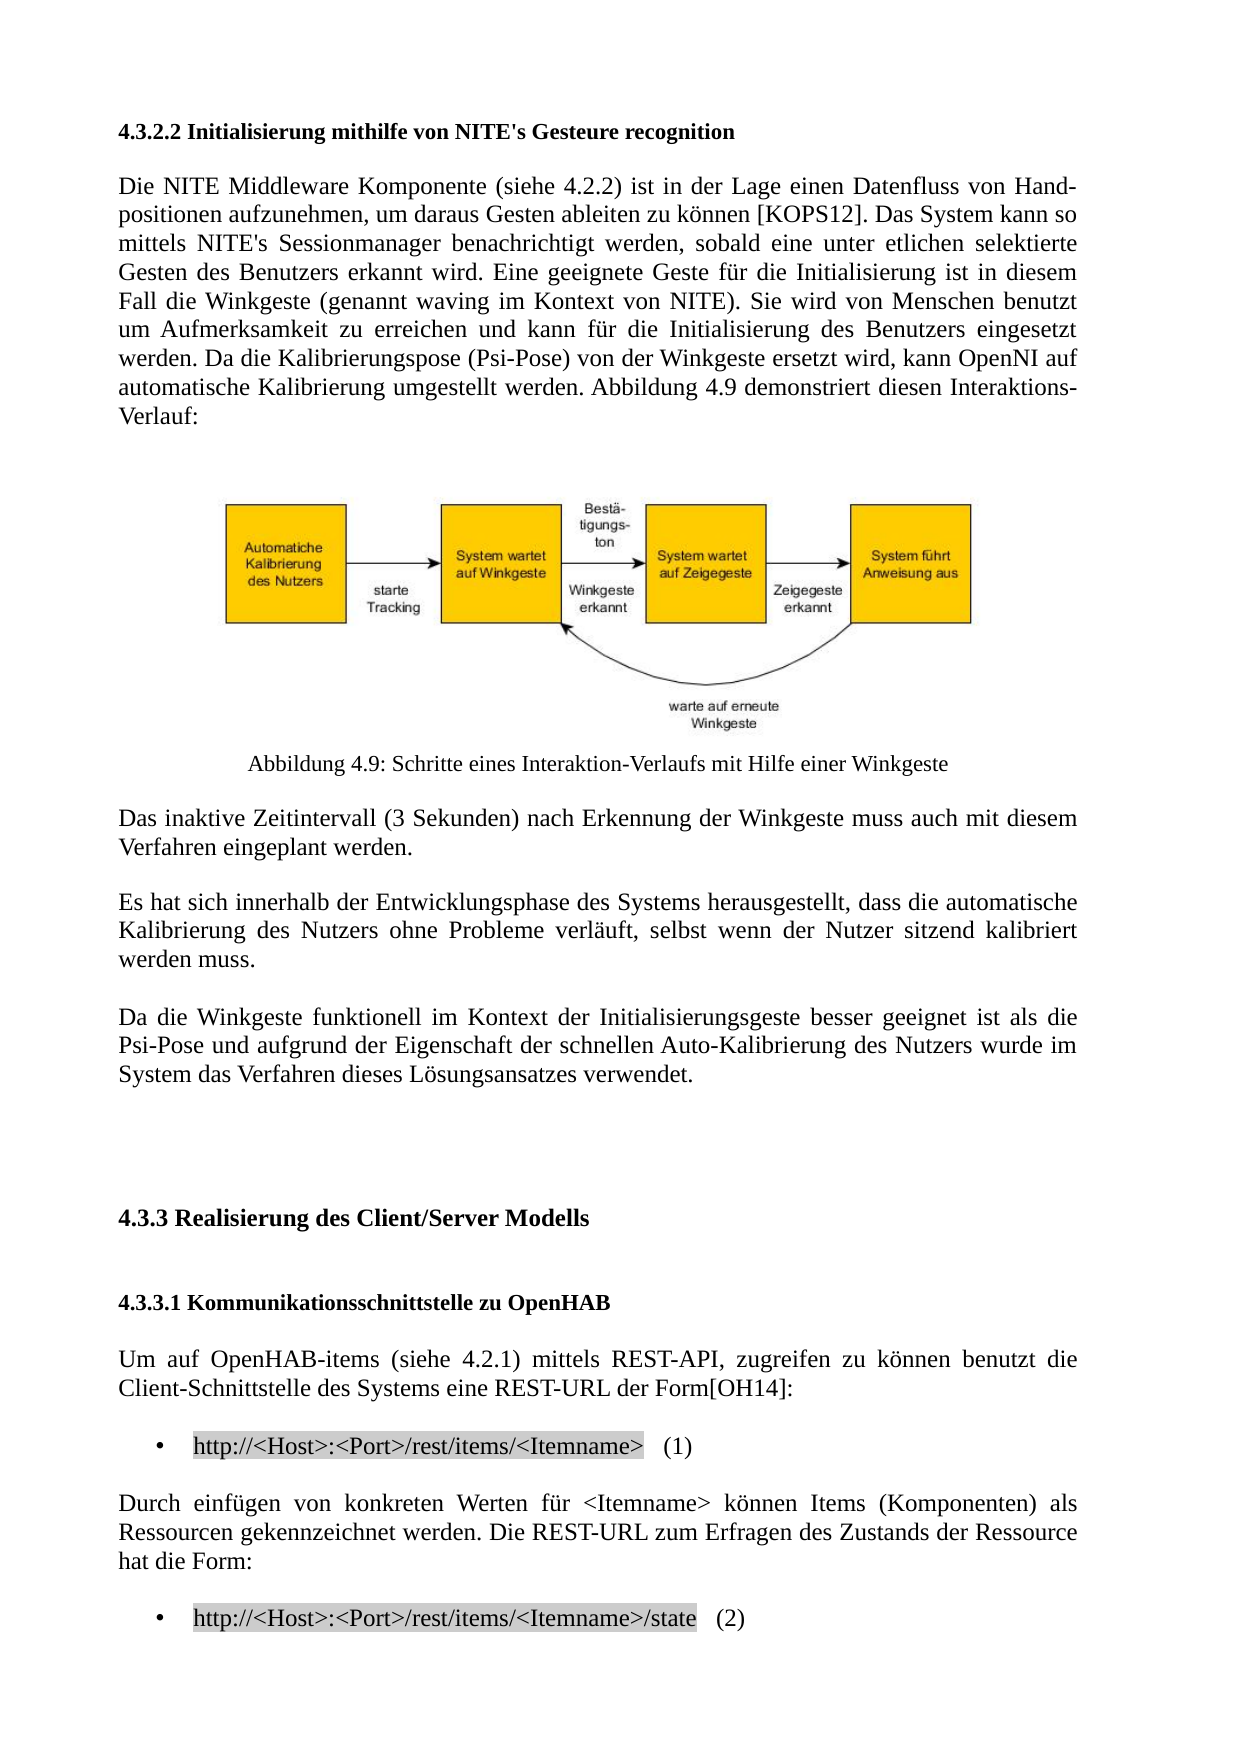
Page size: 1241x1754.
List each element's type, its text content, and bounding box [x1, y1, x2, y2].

text Um auf OpenHAB-items (siehe 4.2.1) mittels REST-API, zugreifen zu können benutzt die Client-Schnittstelle des Systems eine REST-URL der Form[OH14]: [118, 1344, 1078, 1402]
text Das inaktive Zeitintervall (3 Sekunden) nach Erkennung der Winkgeste muss auch mit diesem Verfahren eingeplant werden. [118, 803, 1078, 861]
list http://<Host>:<Port>/rest/items/<Itemname>/state (2) [156, 1603, 1078, 1632]
text 4.3.3 Realisierung des Client/Server Modells [118, 1203, 1078, 1232]
picture [208, 480, 989, 751]
text Die NITE Middleware Komponente (siehe 4.2.2) ist in der Lage einen Datenfluss von Hand-positionen aufzunehmen, um daraus Gesten ableiten zu können [KOPS12]. Das System kann so mittels NITE's Sessionmanager benachrichtigt werden, sobald eine unter etlichen selektierte Gesten des Benutzers erkannt wird. Eine geeignete Geste für die Initialisierung ist in diesem Fall die Winkgeste (genannt waving im Kontext von NITE). Sie wird von Menschen benutzt um Aufmerksamkeit zu erreichen und kann für die Initialisierung des Benutzers eingesetzt werden. Da die Kalibrierungspose (Psi-Pose) von der Winkgeste ersetzt wird, kann OpenNI auf automatische Kalibrierung umgestellt werden. Abbildung 4.9 demonstriert diesen Interaktions-Verlauf: [118, 171, 1078, 429]
text 4.3.3.1 Kommunikationsschnittstelle zu OpenHAB [118, 1289, 1078, 1316]
text Da die Winkgeste funktionell im Kontext der Initialisierungsgeste besser geeignet ist als die Psi-Pose und aufgrund der Eigenschaft der schnellen Auto-Kalibrierung des Nutzers wurde im System das Verfahren dieses Lösungsansatzes verwendet. [118, 1002, 1078, 1088]
text 4.3.2.2 Initialisierung mithilfe von NITE's Gesteure recognition [118, 118, 1078, 144]
text Durch einfügen von konkreten Werten für <Itemname> können Items (Komponenten) als Ressourcen gekennzeichnet werden. Die REST-URL zum Erfragen des Zustands der Ressource hat die Form: [118, 1488, 1078, 1574]
list http://<Host>:<Port>/rest/items/<Itemname> (1) [156, 1431, 1078, 1459]
text Es hat sich innerhalb der Entwicklungsphase des Systems herausgestellt, dass die automatische Kalibrierung des Nutzers ohne Probleme verläuft, selbst wenn der Nutzer sitzend kalibriert werden muss. [118, 887, 1078, 973]
text Abbildung 4.9: Schritte eines Interaktion-Verlaufs mit Hilfe einer Winkgeste [118, 456, 1078, 777]
